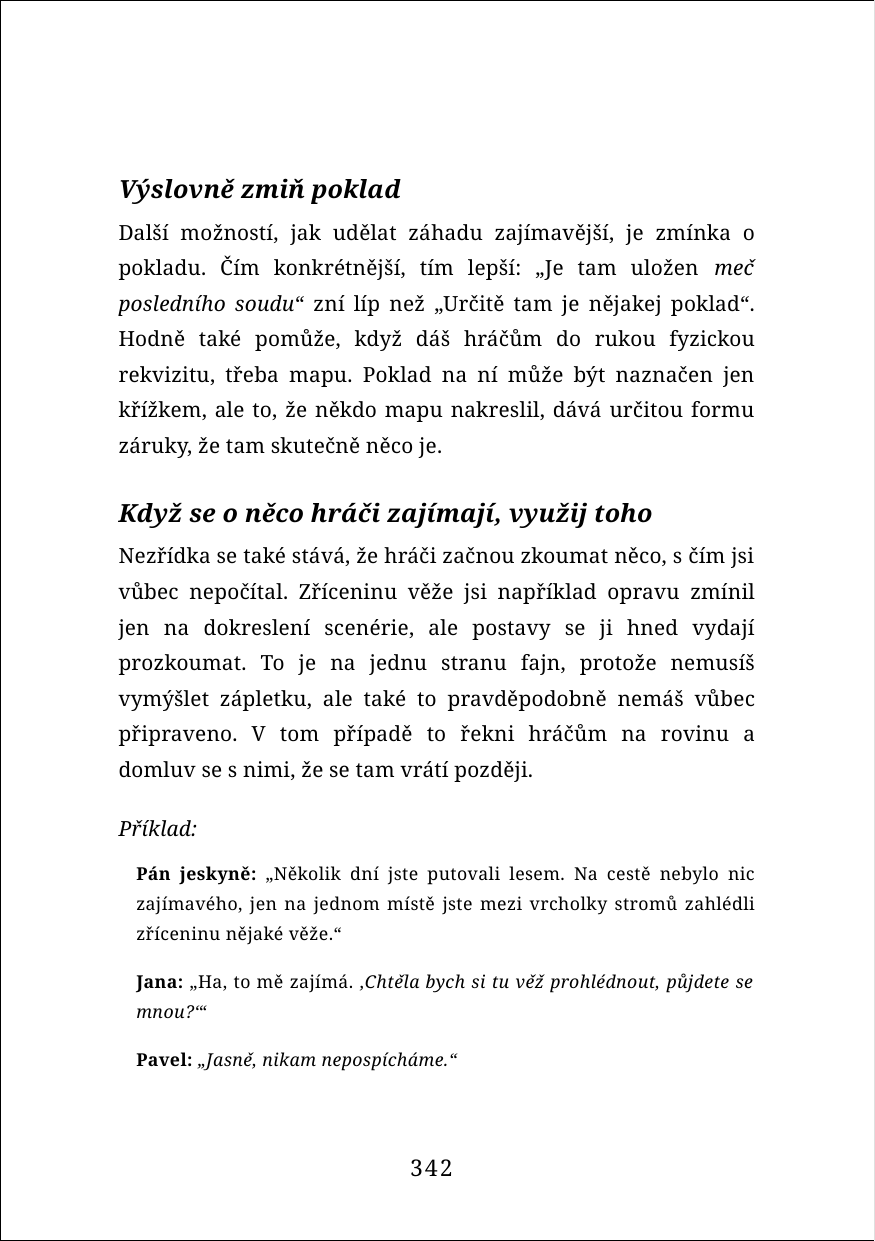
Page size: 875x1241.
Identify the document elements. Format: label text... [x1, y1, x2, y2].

subtitle Když se o něco hráči zajímají, využij toho [118, 496, 756, 530]
text Nezřídka se také stává, že hráči začnou zkoumat něco, s čím jsi vůbec nepočítal. Zříceninu věže jsi například opravu zmínil jen na dokreslení scenérie, ale postavy se ji hned vydají prozkoumat. To je na jednu stranu fajn, protože nemusíš vymýšlet zápletku, ale také to pravděpodobně nemáš vůbec připraveno. V tom případě to řekni hráčům na rovinu a domluv se s nimi, že se tam vrátí později. [118, 542, 756, 783]
text Pavel: „Jasně, nikam nepospícháme.“ [136, 1048, 756, 1072]
text Pán jeskyně: „Několik dní jste putovali lesem. Na cestě nebylo nic zajímavého, jen na jednom místě jste mezi vrcholky stromů zahlédli zříceninu nějaké věže.“ [136, 861, 756, 946]
text Jana: „Ha, to mě zajímá. ‚Chtěla bych si tu věž prohlédnout, půjdete se mnou?‘“ [136, 969, 756, 1024]
text Příklad: [118, 814, 756, 842]
subtitle Výslovně zmiň poklad [118, 172, 756, 206]
text Další možností, jak udělat záhadu zajímavější, je zmínka o pokladu. Čím konkrétnější, tím lepší: „Je tam uložen meč posledního soudu“ zní líp než „Určitě tam je nějakej poklad“. Hodně také pomůže, když dáš hráčům do rukou fyzickou rekvizitu, třeba mapu. Poklad na ní může být naznačen jen křížkem, ale to, že někdo mapu nakreslil, dává určitou formu záruky, že tam skutečně něco je. [118, 218, 756, 459]
